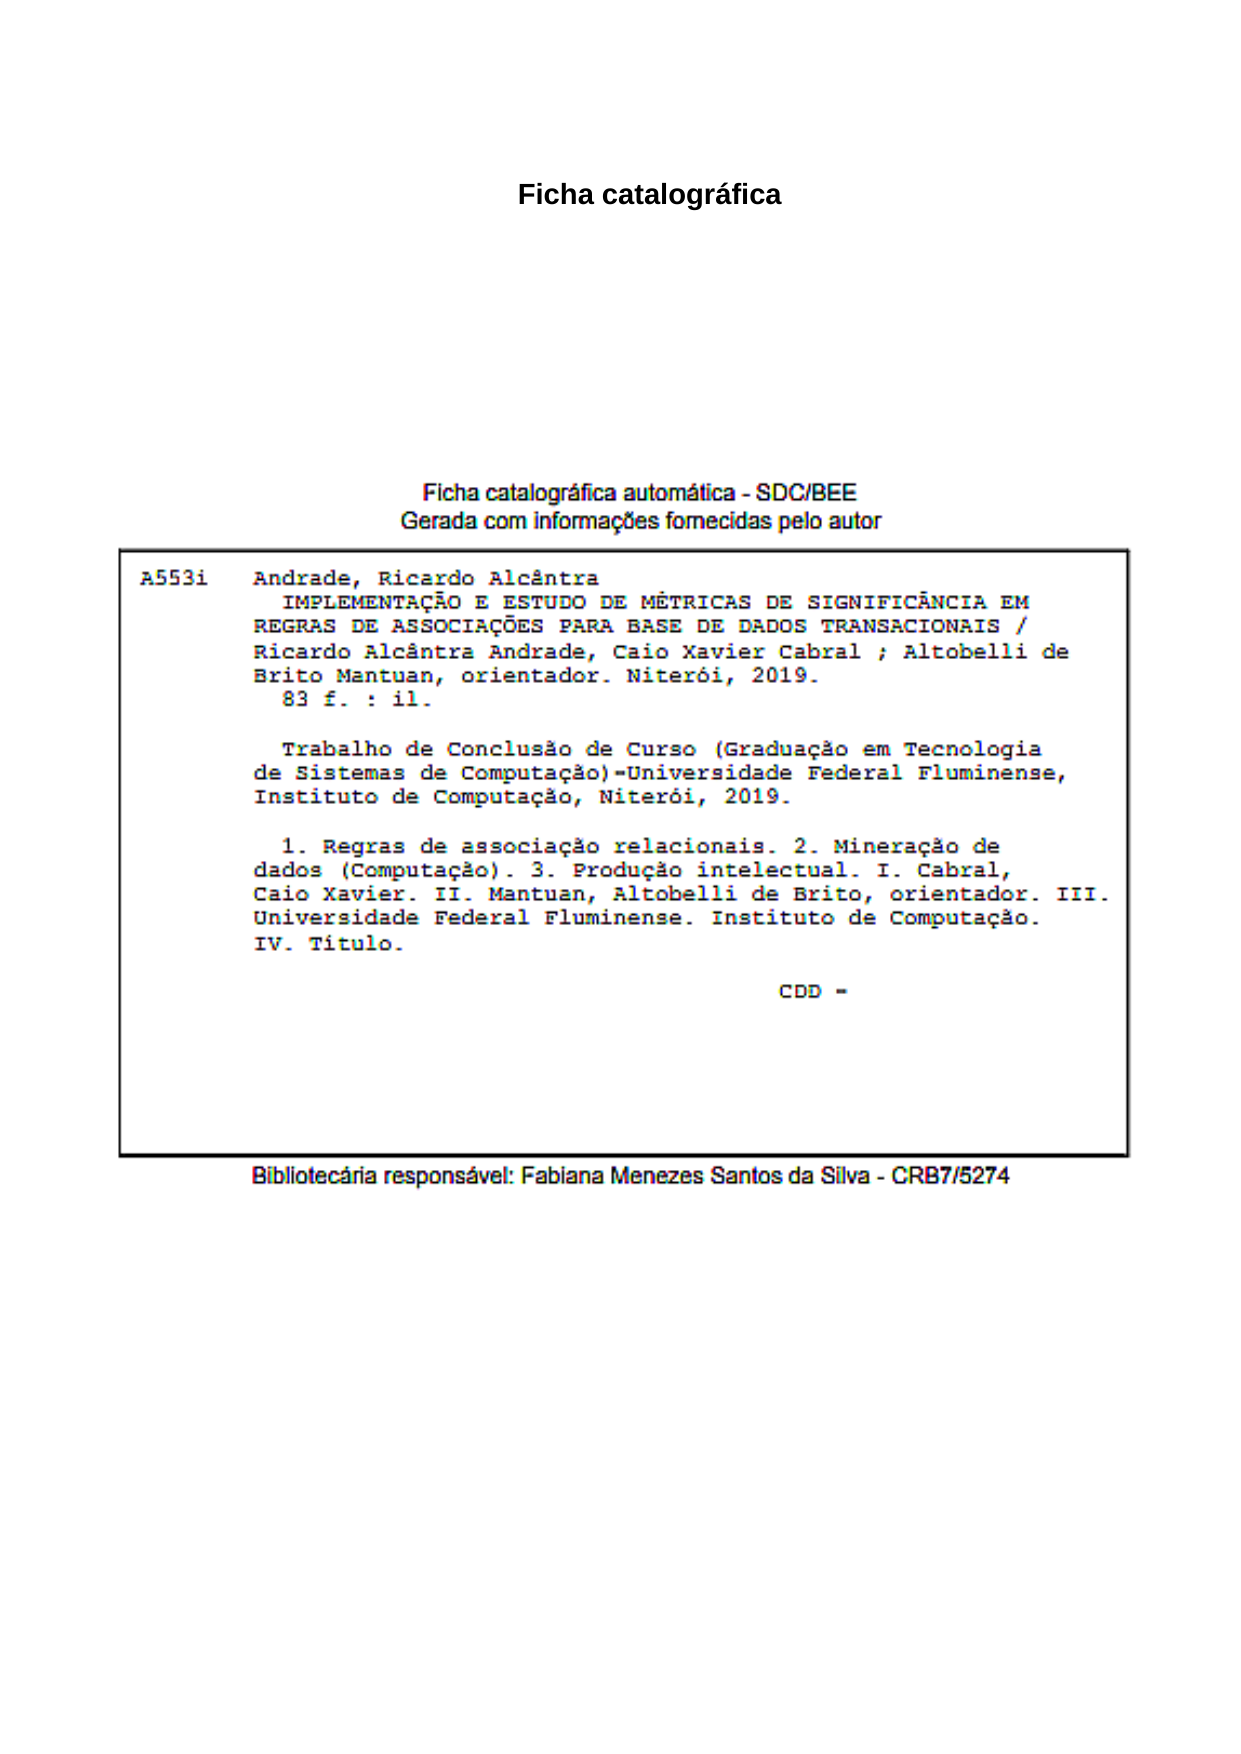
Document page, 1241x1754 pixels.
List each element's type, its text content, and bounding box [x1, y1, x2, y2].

text Ficha catalográfica [177, 177, 1122, 211]
picture [80, 455, 1153, 1204]
